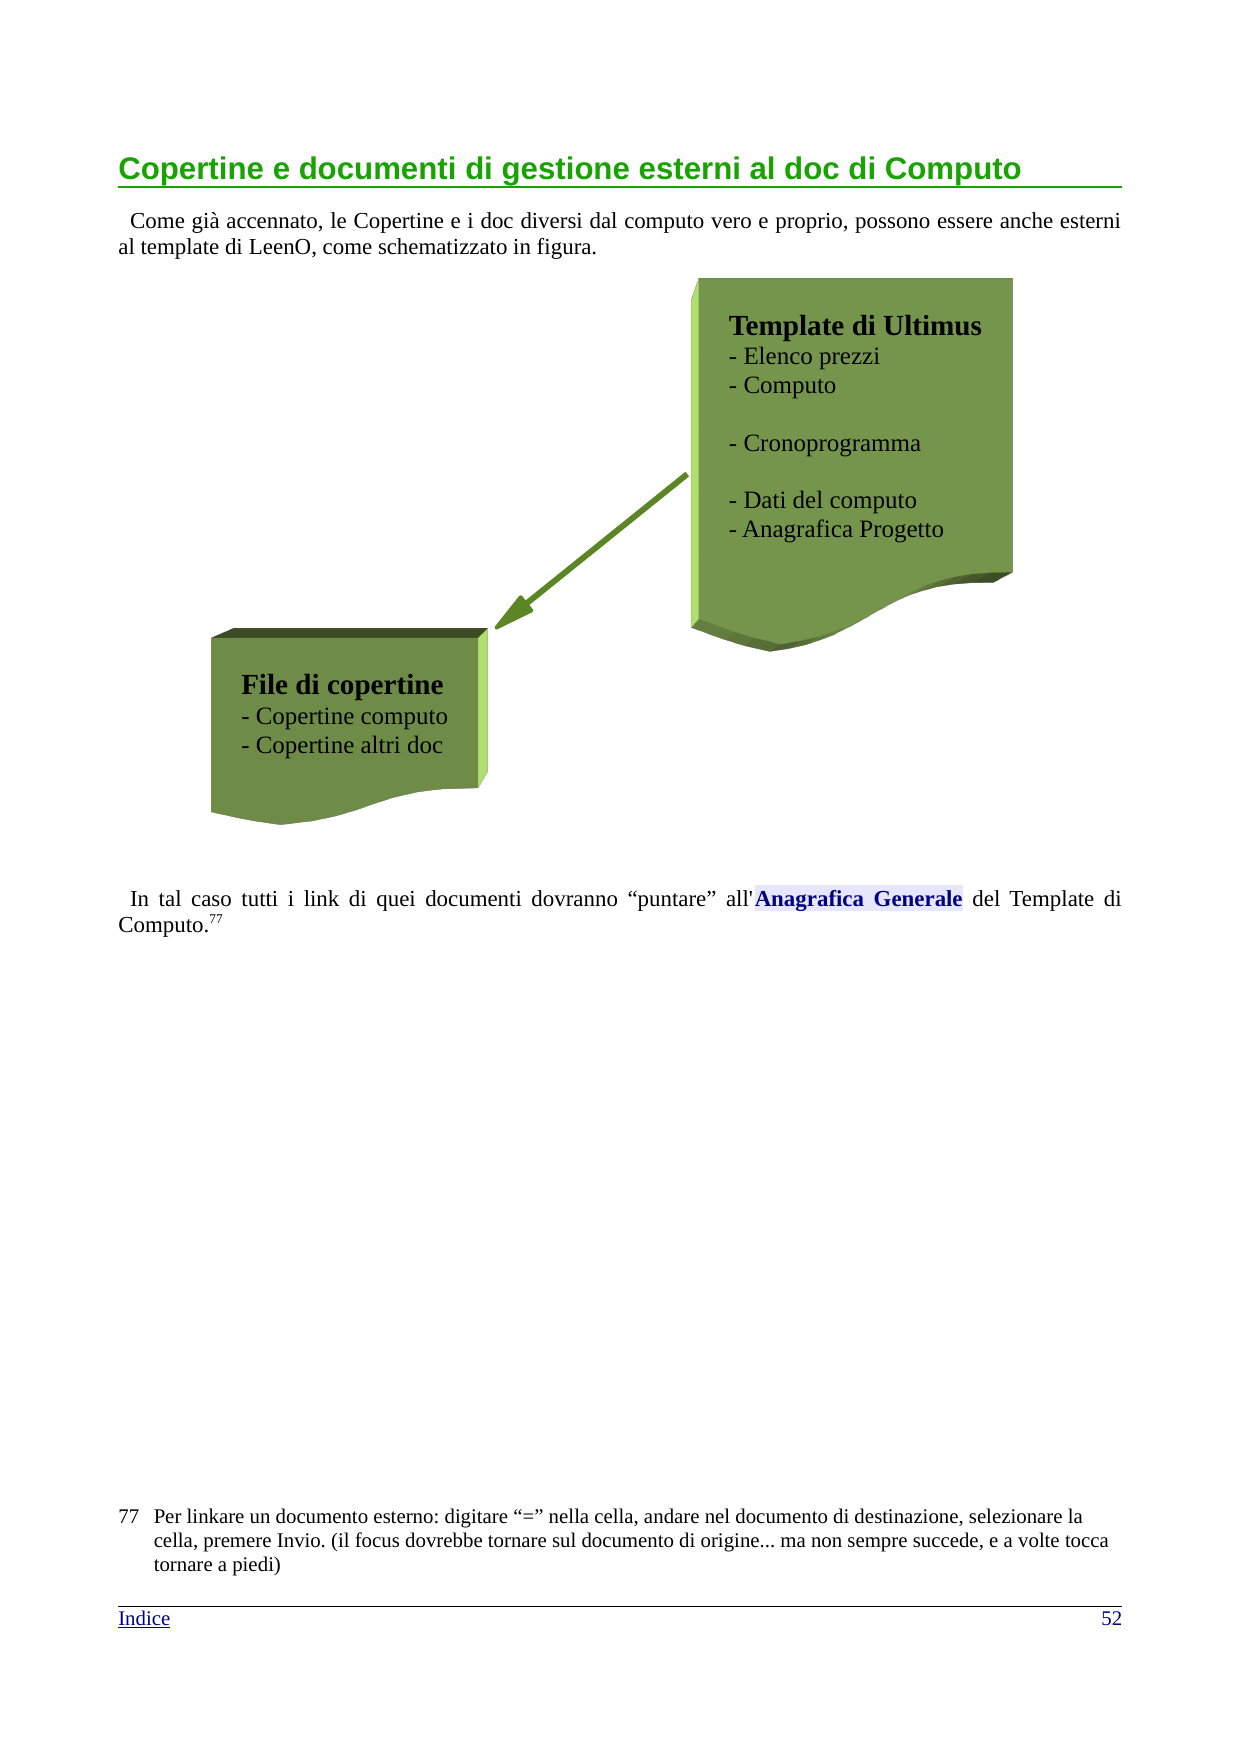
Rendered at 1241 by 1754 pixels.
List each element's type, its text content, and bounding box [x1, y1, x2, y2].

text In tal caso tutti i link di quei documenti dovranno “puntare” all'Anagrafica Generale del Template di Computo. [118, 884, 1122, 937]
table_header [118, 263, 1122, 855]
subtitle Copertine e documenti di gestione esterni al doc di Computo [118, 150, 1122, 186]
text Per linkare un documento esterno: digitare “=” nella cella, andare nel documento di destinazione, selezionare la cella, premere Invio. (il focus dovrebbe tornare sul documento di origine... ma non sempre succede, e a volte tocca tornare a piedi) [118, 1504, 1122, 1576]
text Come già accennato, le Copertine e i doc diversi dal computo vero e proprio, possono essere anche esterni al template di LeenO, come schematizzato in figura. [118, 207, 1122, 259]
